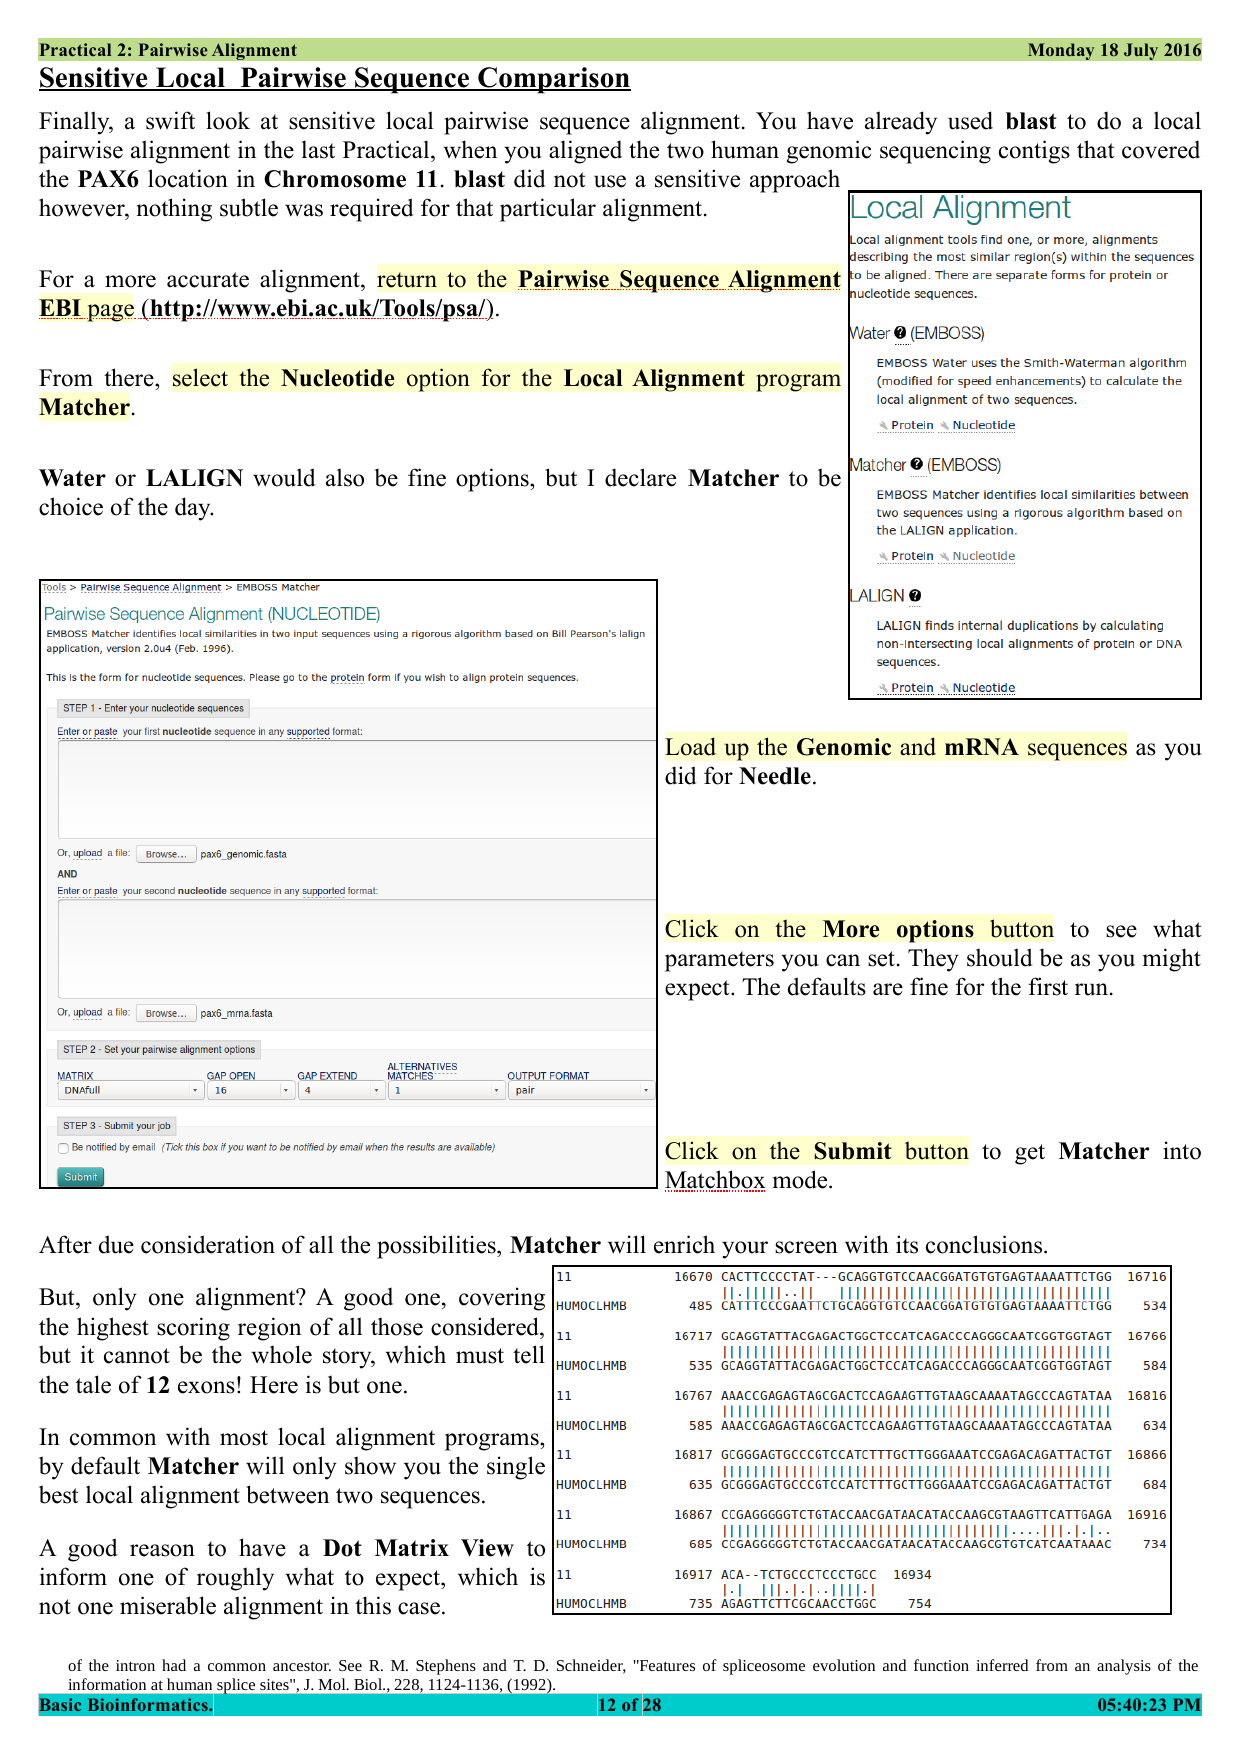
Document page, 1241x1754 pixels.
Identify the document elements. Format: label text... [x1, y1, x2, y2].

text But, only one alignment? A good one, covering the highest scoring region of all those considered, but it cannot be the whole story, which must tell the tale of 12 exons! Here is but one. [38, 1282, 552, 1398]
picture [850, 193, 1200, 698]
text For a more accurate alignment, return to the Pairwise Sequence Alignment EBI page (http://www.ebi.ac.uk/Tools/psa/). [38, 263, 847, 322]
text In common with most local alignment programs, by default Matcher will only show you the single best local alignment between two sequences. [38, 1422, 552, 1509]
text From there, select the Nucleotide option for the Local Alignment program Matcher. [38, 363, 847, 421]
picture [554, 1267, 1170, 1613]
text After due consideration of all the possibilities, Matcher will enrich your screen with its conclusions. [38, 1229, 1202, 1259]
text Water or LALIGN would also be fine options, but I declare Matcher to be choice of the day. [38, 462, 847, 521]
picture [41, 581, 656, 1187]
text Click on the Submit button to get Matcher into Matchbox mode. [38, 1136, 1202, 1194]
text A good reason to have a Dot Matrix View to inform one of roughly what to expect, which is not one miserable alignment in this case. [38, 1533, 1202, 1620]
text Click on the More options button to see what parameters you can set. They should be as you might expect. The defaults are fine for the first run. [658, 913, 1202, 1001]
text Finally, a swift look at sensitive local pairwise sequence alignment. You have already used blast to do a local pairwise alignment in the last Practical, when you aligned the two human genomic sequencing contigs that covered the PAX6 location in Chromosome 11. blast did not use a sensitive approach however, nothing subtle was required for that particular alignment. [38, 106, 1202, 700]
text Load up the Genomic and mRNA sequences as you did for Needle. [658, 732, 1202, 790]
text Sensitive Local Pairwise Sequence Comparison [38, 61, 1202, 94]
text of the intron had a common ancestor. See R. M. Stephens and T. D. Schneider, "Features of spliceosome evolution and function inferred from an analysis of the information at human splice sites", J. Mol. Biol., 228, 1124-1136, (1992). [68, 1656, 1202, 1693]
